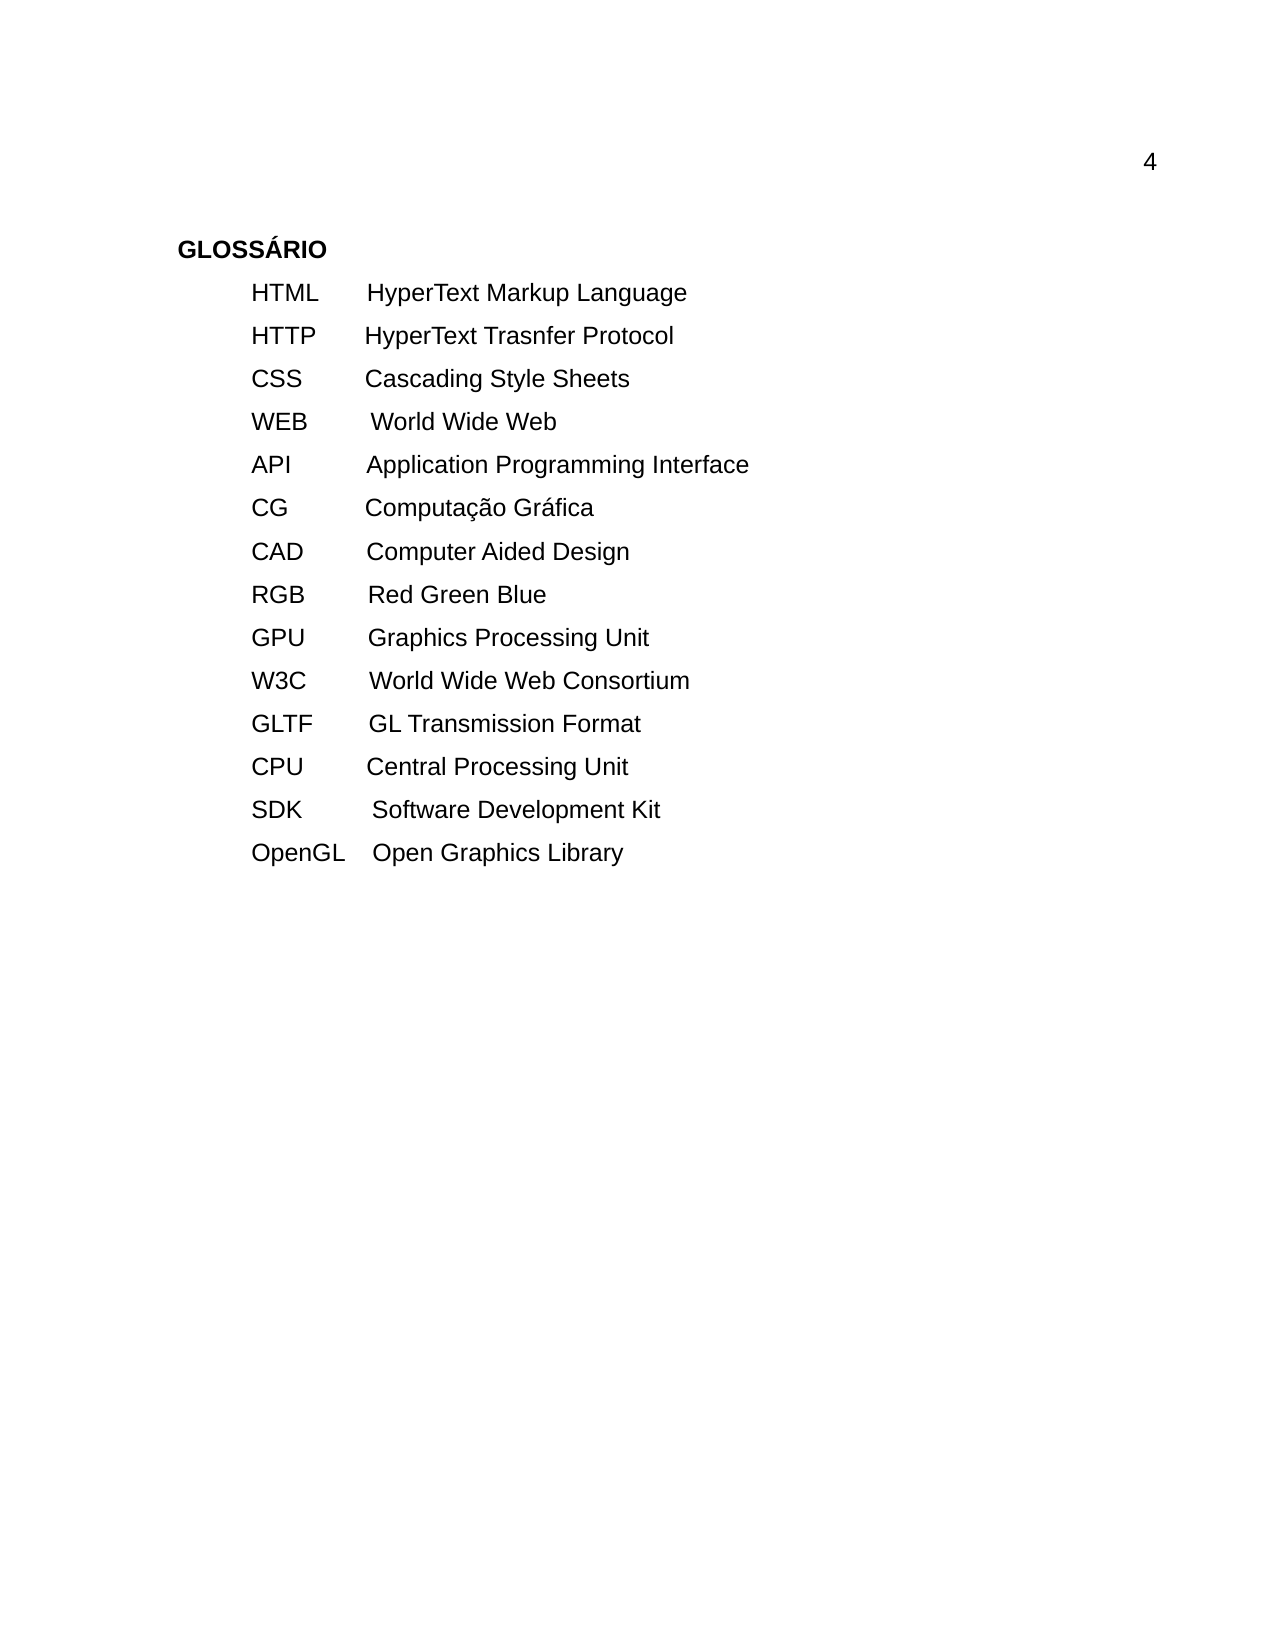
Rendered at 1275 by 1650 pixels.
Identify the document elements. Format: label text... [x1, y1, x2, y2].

subtitle GLOSSÁRIO [177, 235, 1157, 263]
text WEB World Wide Web [177, 407, 1157, 436]
text GPU Graphics Processing Unit [177, 623, 1157, 652]
text CSS Cascading Style Sheets [177, 364, 1157, 393]
text W3C World Wide Web Consortium [177, 666, 1157, 695]
text GLTF GL Transmission Format [177, 709, 1157, 738]
text HTTP HyperText Trasnfer Protocol [177, 321, 1157, 350]
text OpenGL Open Graphics Library [177, 838, 1157, 867]
text CAD Computer Aided Design [177, 537, 1157, 565]
text CG Computação Gráfica [177, 493, 1157, 522]
text API Application Programming Interface [177, 450, 1157, 479]
text SDK Software Development Kit [177, 795, 1157, 824]
text HTML HyperText Markup Language [177, 278, 1157, 307]
text CPU Central Processing Unit [177, 752, 1157, 781]
text RGB Red Green Blue [177, 580, 1157, 608]
